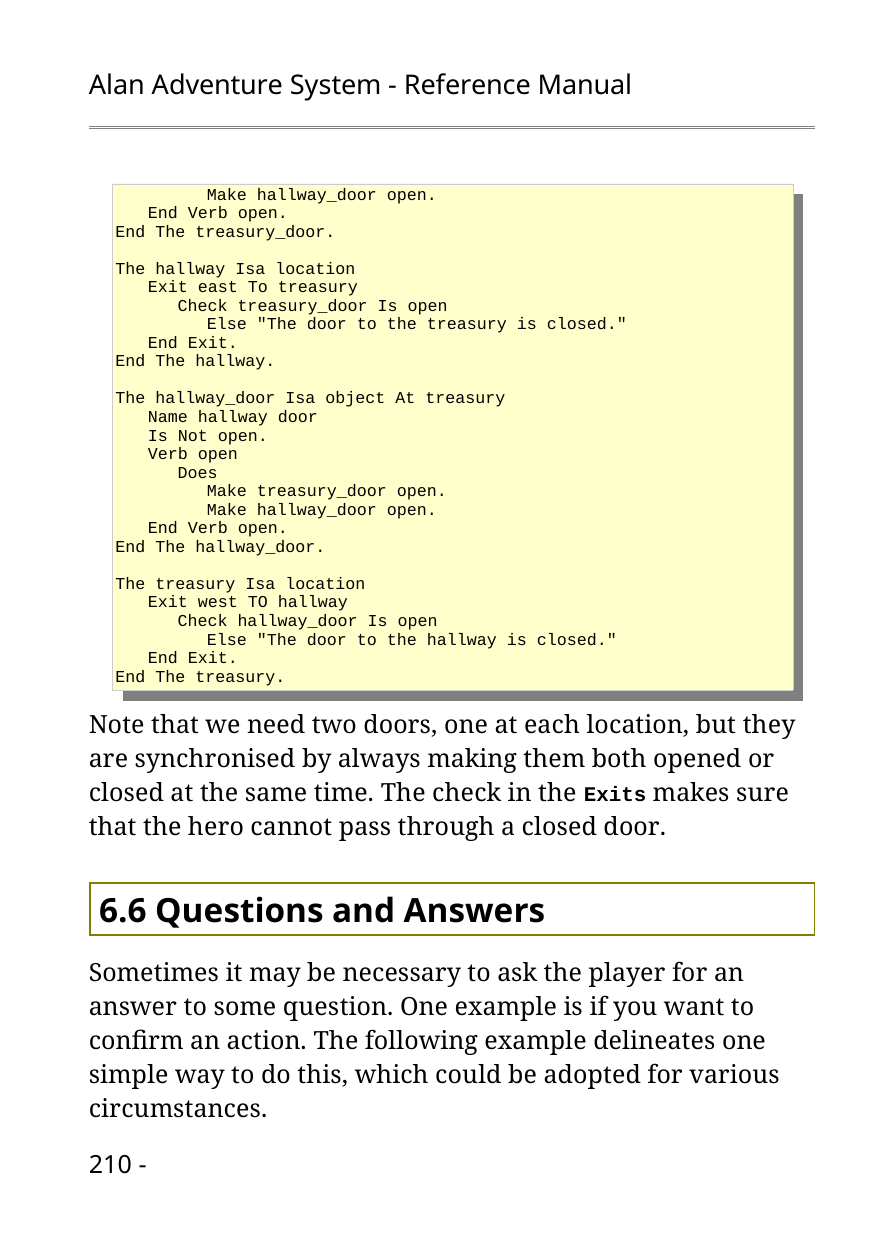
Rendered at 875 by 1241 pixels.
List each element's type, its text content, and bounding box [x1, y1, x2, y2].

text The hallway_door Isa object At treasury [113, 387, 793, 406]
text Note that we need two doors, one at each location, but they are synchronised by always making them both opened or closed at the same time. The check in the Exits makes sure that the hero cannot pass through a closed door. [88, 707, 815, 843]
text The hallway Isa location Exit east To treasury Check treasury_door Is open Else "The door to the treasury is closed." End Exit. End The hallway. [113, 258, 793, 369]
subtitle Questions and Answers [91, 884, 814, 934]
text Verb open Does Make treasury_door open. Make hallway_door open. End Verb open. End The hallway_door. [113, 443, 793, 554]
text Make hallway_door open. End Verb open. End The treasury_door. [113, 185, 793, 239]
text The treasury Isa location Exit west TO hallway Check hallway_door Is open Else "The door to the hallway is closed." End Exit. End The treasury. [113, 573, 793, 690]
text Sometimes it may be necessary to ask the player for an answer to some ques­tion. One example is if you want to confirm an action. The following example delineates one simple way to do this, which could be adopted for various cir­cumstances. [88, 955, 815, 1125]
text Name hallway door Is Not open. [113, 406, 793, 443]
